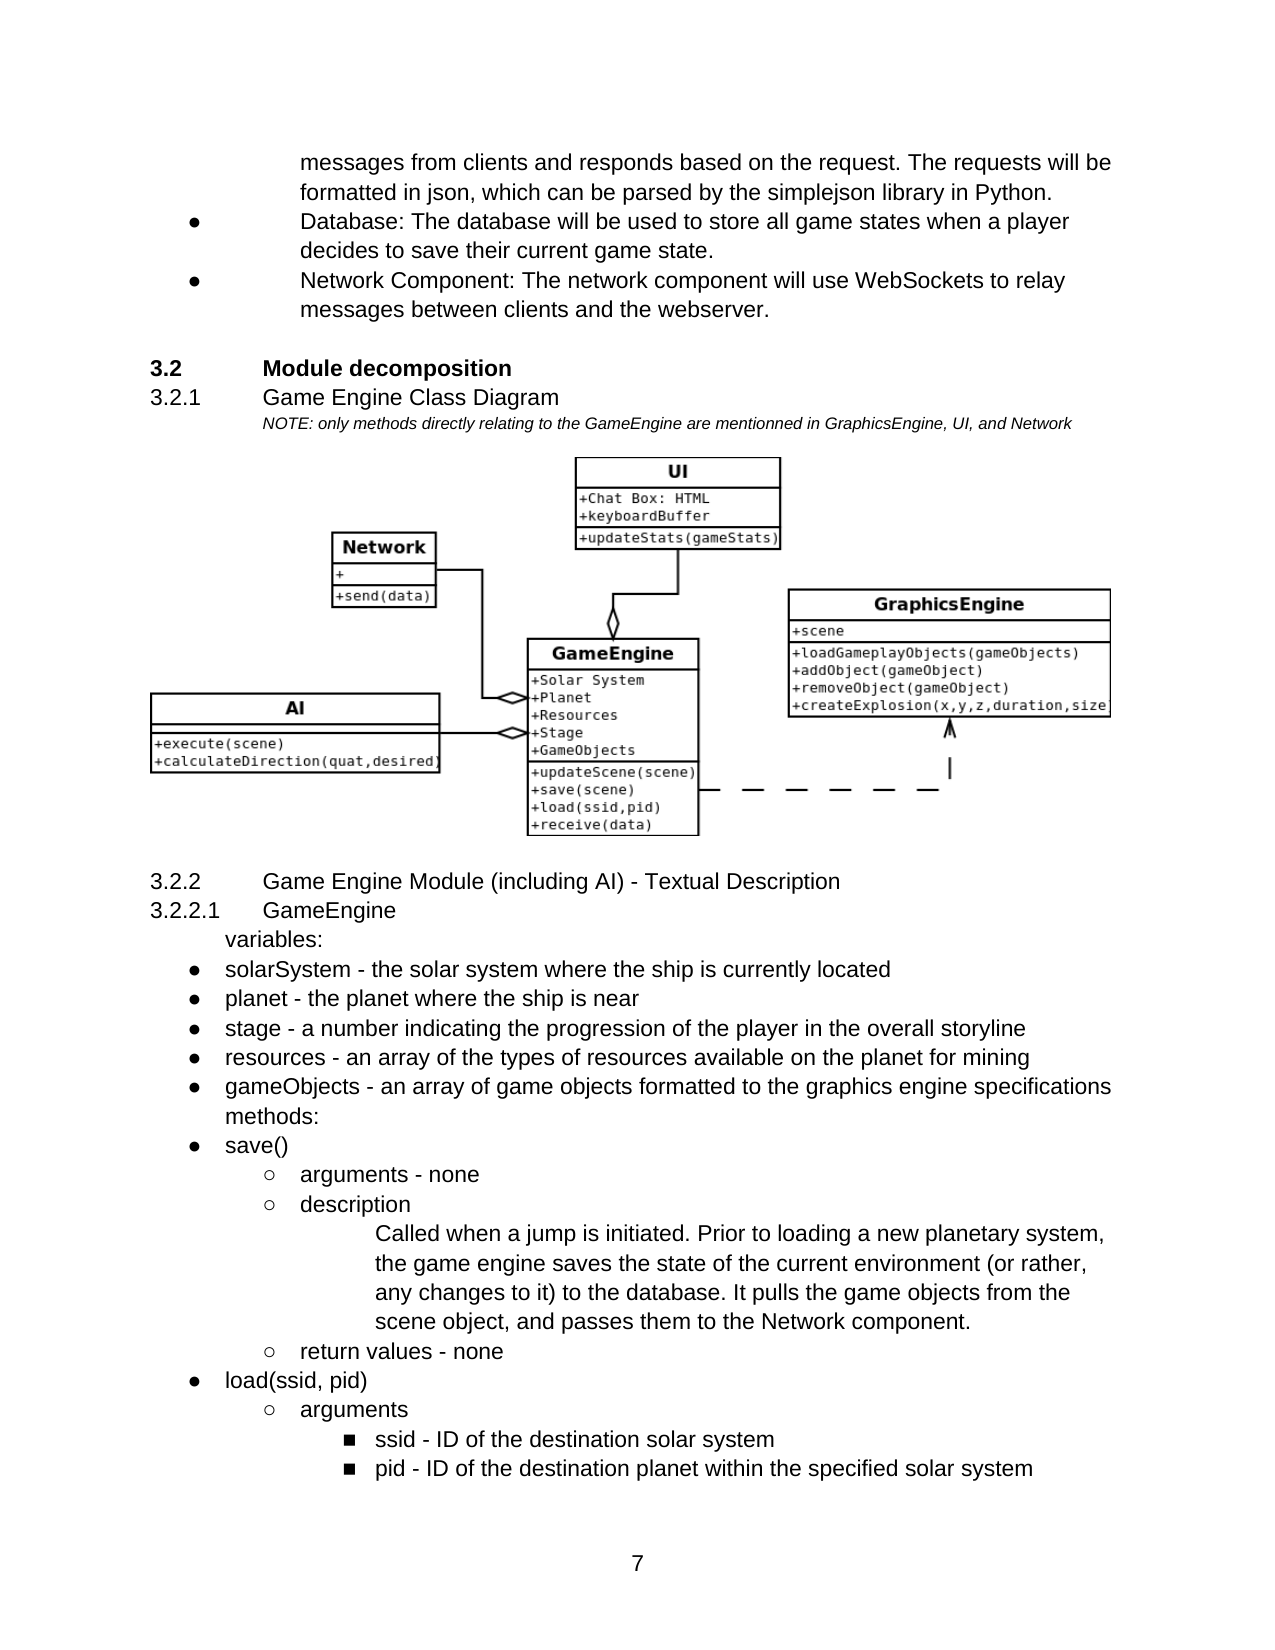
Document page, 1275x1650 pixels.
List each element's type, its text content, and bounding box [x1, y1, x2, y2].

text Called when a jump is initiated. Prior to loading a new planetary system, the game engine saves the state of the current environment (or rather, any changes to it) to the database. It pulls the game objects from the scene object, and passes them to the Network component. [375, 1221, 1125, 1334]
text variables: [225, 927, 1125, 953]
list save() [187, 1133, 1125, 1158]
list pid - ID of the destination planet within the specified solar system [150, 1456, 1125, 1481]
list arguments [262, 1397, 1125, 1423]
picture [150, 457, 1111, 836]
text NOTE: only methods directly relating to the GameEngine are mentionned in GraphicsEngine, UI, and Network [150, 414, 1125, 433]
list gameObjects - an array of game objects formatted to the graphics engine specifications [187, 1074, 1125, 1099]
list arguments - none [262, 1162, 1125, 1188]
text 3.2 Module decomposition [150, 356, 1125, 381]
list stage - a number indicating the progression of the player in the overall storyline [187, 1015, 1125, 1041]
text methods: [225, 1103, 1125, 1129]
list Network Component: The network component will use WebSockets to relay messages between clients and the webserver. [187, 267, 1125, 322]
list solarSystem - the solar system where the ship is currently located [187, 956, 1125, 982]
list load(ssid, pid) [187, 1368, 1125, 1393]
list Database: The database will be used to store all game states when a player decides to save their current game state. [187, 209, 1125, 264]
list ssid - ID of the destination solar system [150, 1426, 1125, 1452]
text 3.2.1 Game Engine Class Diagram [150, 385, 1125, 411]
text 3.2.2 Game Engine Module (including AI) - Textual Description [150, 868, 1125, 894]
list description [262, 1191, 1125, 1217]
list messages from clients and responds based on the request. The requests will be formatted in json, which can be parsed by the simplejson library in Python. [187, 150, 1125, 205]
list planet - the planet where the ship is near [187, 986, 1125, 1011]
text 3.2.2.1 GameEngine [150, 898, 1125, 923]
list return values - none [262, 1338, 1125, 1364]
list resources - an array of the types of resources available on the planet for mining [187, 1044, 1125, 1070]
